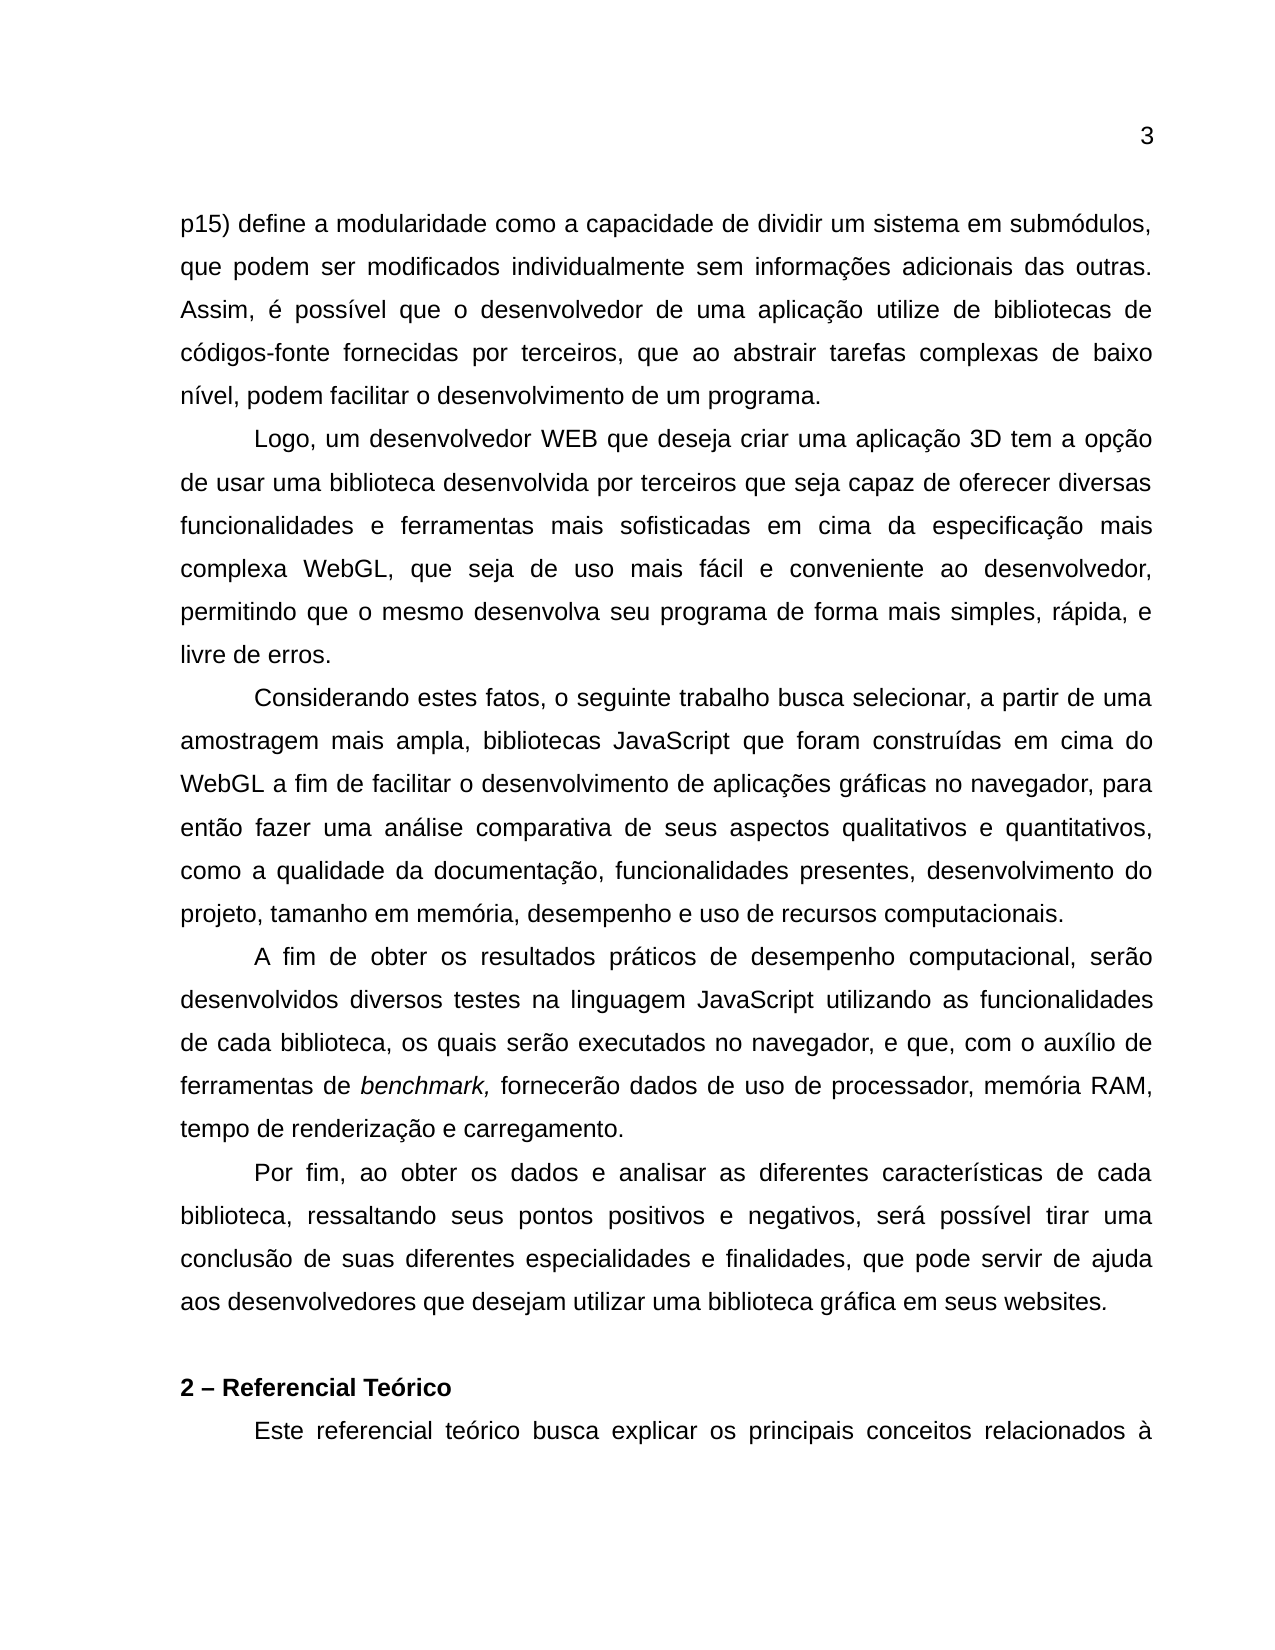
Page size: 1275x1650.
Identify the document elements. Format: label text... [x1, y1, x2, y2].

text Por fim, ao obter os dados e analisar as diferentes características de cada biblioteca, ressaltando seus pontos positivos e negativos, será possível tirar uma conclusão de suas diferentes especialidades e finalidades, que pode servir de ajuda aos desenvolvedores que desejam utilizar uma biblioteca gráfica em seus websites. [180, 1158, 1154, 1316]
text p15) define a modularidade como a capacidade de dividir um sistema em submódulos, que podem ser modificados individualmente sem informações adicionais das outras. Assim, é possível que o desenvolvedor de uma aplicação utilize de bibliotecas de códigos-fonte fornecidas por terceiros, que ao abstrair tarefas complexas de baixo nível, podem facilitar o desenvolvimento de um programa. [180, 209, 1154, 410]
text Considerando estes fatos, o seguinte trabalho busca selecionar, a partir de uma amostragem mais ampla, bibliotecas JavaScript que foram construídas em cima do WebGL a fim de facilitar o desenvolvimento de aplicações gráficas no navegador, para então fazer uma análise comparativa de seus aspectos qualitativos e quantitativos, como a qualidade da documentação, funcionalidades presentes, desenvolvimento do projeto, tamanho em memória, desempenho e uso de recursos computacionais. [180, 683, 1154, 928]
text Logo, um desenvolvedor WEB que deseja criar uma aplicação 3D tem a opção de usar uma biblioteca desenvolvida por terceiros que seja capaz de oferecer diversas funcionalidades e ferramentas mais sofisticadas em cima da especificação mais complexa WebGL, que seja de uso mais fácil e conveniente ao desenvolvedor, permitindo que o mesmo desenvolva seu programa de forma mais simples, rápida, e livre de erros. [180, 424, 1154, 669]
subtitle 2 – Referencial Teórico [180, 1373, 1154, 1402]
text A fim de obter os resultados práticos de desempenho computacional, serão desenvolvidos diversos testes na linguagem JavaScript utilizando as funcionalidades de cada biblioteca, os quais serão executados no navegador, e que, com o auxílio de ferramentas de benchmark, fornecerão dados de uso de processador, memória RAM, tempo de renderização e carregamento. [180, 942, 1154, 1143]
text Este referencial teórico busca explicar os principais conceitos relacionados à [180, 1416, 1154, 1445]
